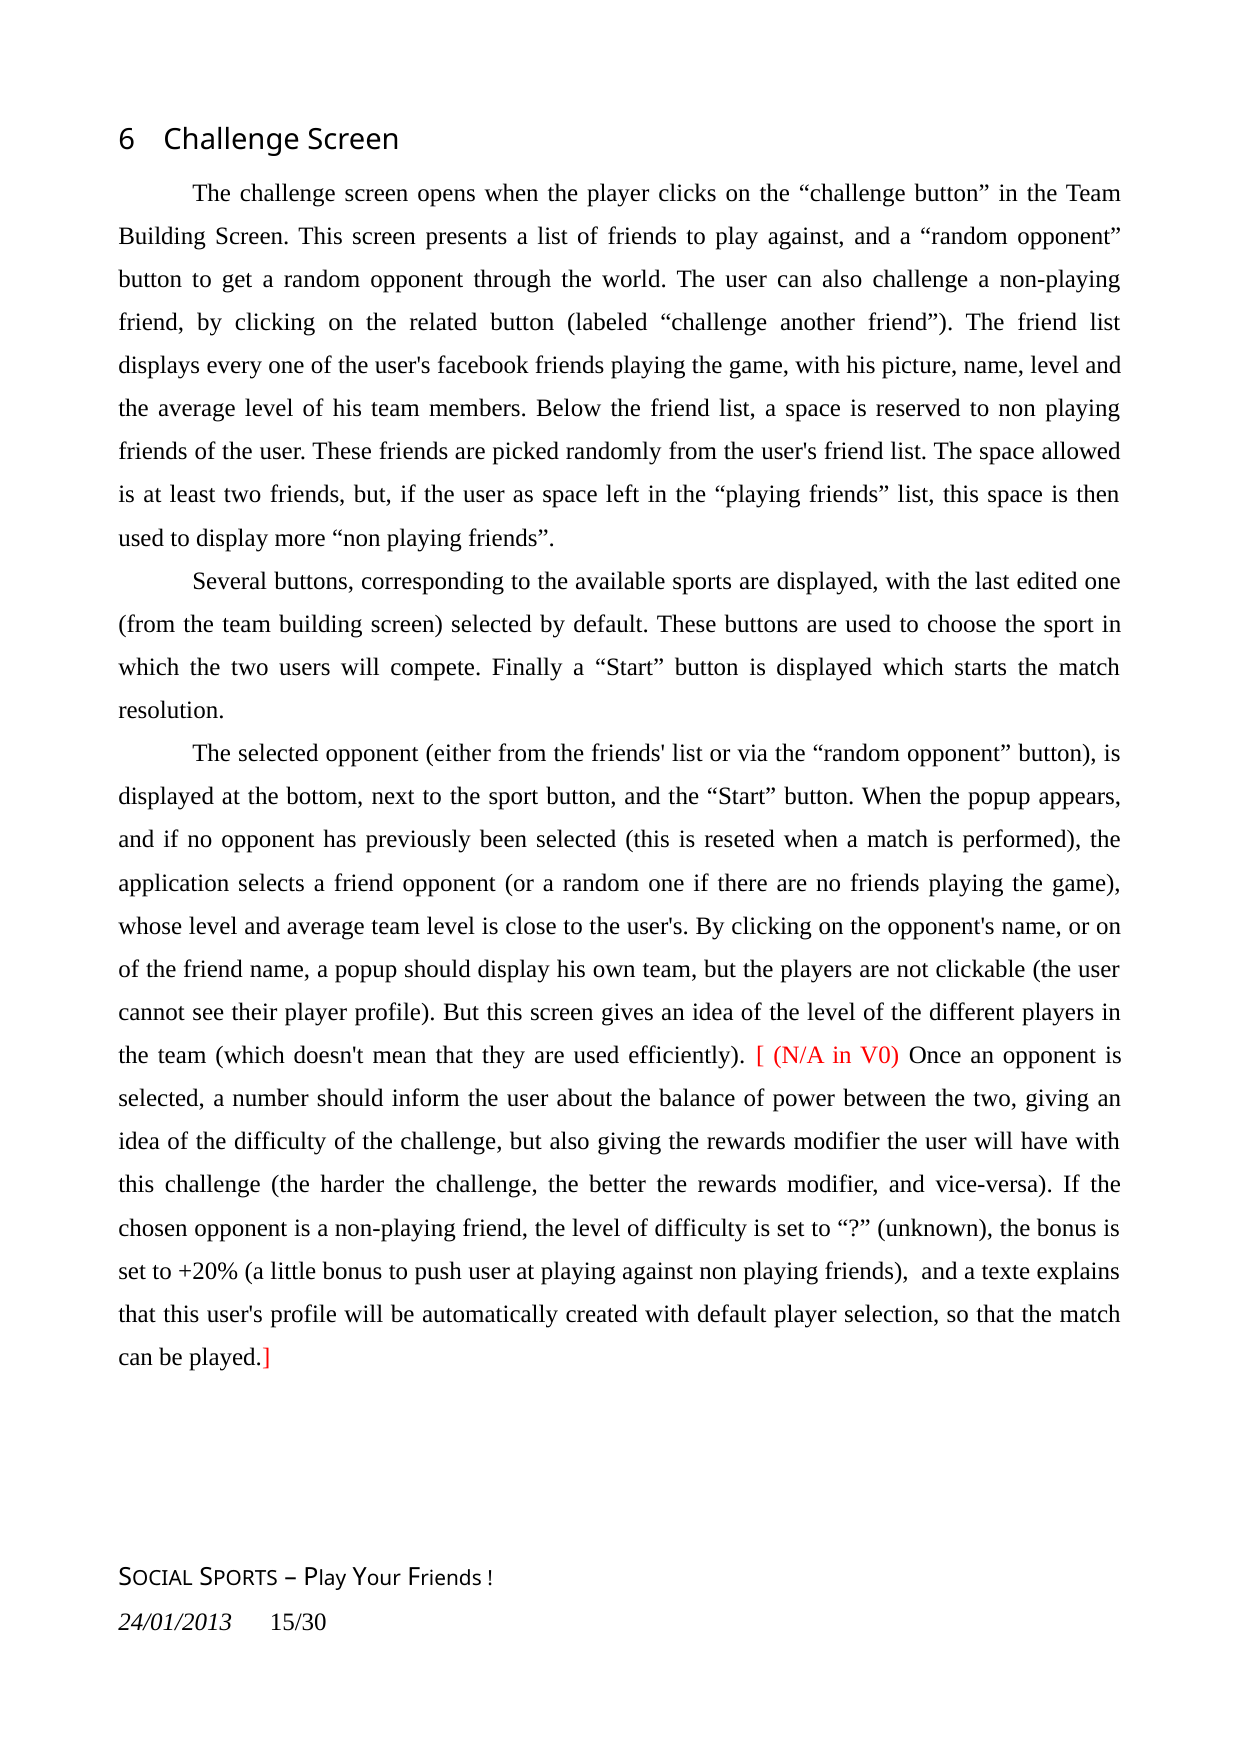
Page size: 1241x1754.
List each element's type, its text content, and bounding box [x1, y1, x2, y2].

subtitle Challenge Screen [118, 118, 1122, 158]
text The selected opponent (either from the friends' list or via the “random opponent” button), is displayed at the bottom, next to the sport button, and the “Start” button. When the popup appears, and if no opponent has previously been selected (this is reseted when a match is performed), the application selects a friend opponent (or a random one if there are no friends playing the game), whose level and average team level is close to the user's. By clicking on the opponent's name, or on of the friend name, a popup should display his own team, but the players are not clickable (the user cannot see their player profile). But this screen gives an idea of the level of the different players in the team (which doesn't mean that they are used efficiently). [ (N/A in V0) Once an opponent is selected, a number should inform the user about the balance of power between the two, giving an idea of the difficulty of the challenge, but also giving the rewards modifier the user will have with this challenge (the harder the challenge, the better the rewards modifier, and vice-versa). If the chosen opponent is a non-playing friend, the level of difficulty is set to “?” (unknown), the bonus is set to +20% (a little bonus to push user at playing against non playing friends), and a texte explains that this user's profile will be automatically created with default player selection, so that the match can be played.] [118, 738, 1122, 1371]
text Several buttons, corresponding to the available sports are displayed, with the last edited one (from the team building screen) selected by default. These buttons are used to choose the sport in which the two users will compete. Finally a “Start” button is displayed which starts the match resolution. [118, 566, 1122, 724]
text The challenge screen opens when the player clicks on the “challenge button” in the Team Building Screen. This screen presents a list of friends to play against, and a “random opponent” button to get a random opponent through the world. The user can also challenge a non-playing friend, by clicking on the related button (labeled “challenge another friend”). The friend list displays every one of the user's facebook friends playing the game, with his picture, name, level and the average level of his team members. Below the friend list, a space is reserved to non playing friends of the user. These friends are picked randomly from the user's friend list. The space allowed is at least two friends, but, if the user as space left in the “playing friends” list, this space is then used to display more “non playing friends”. [118, 178, 1122, 551]
